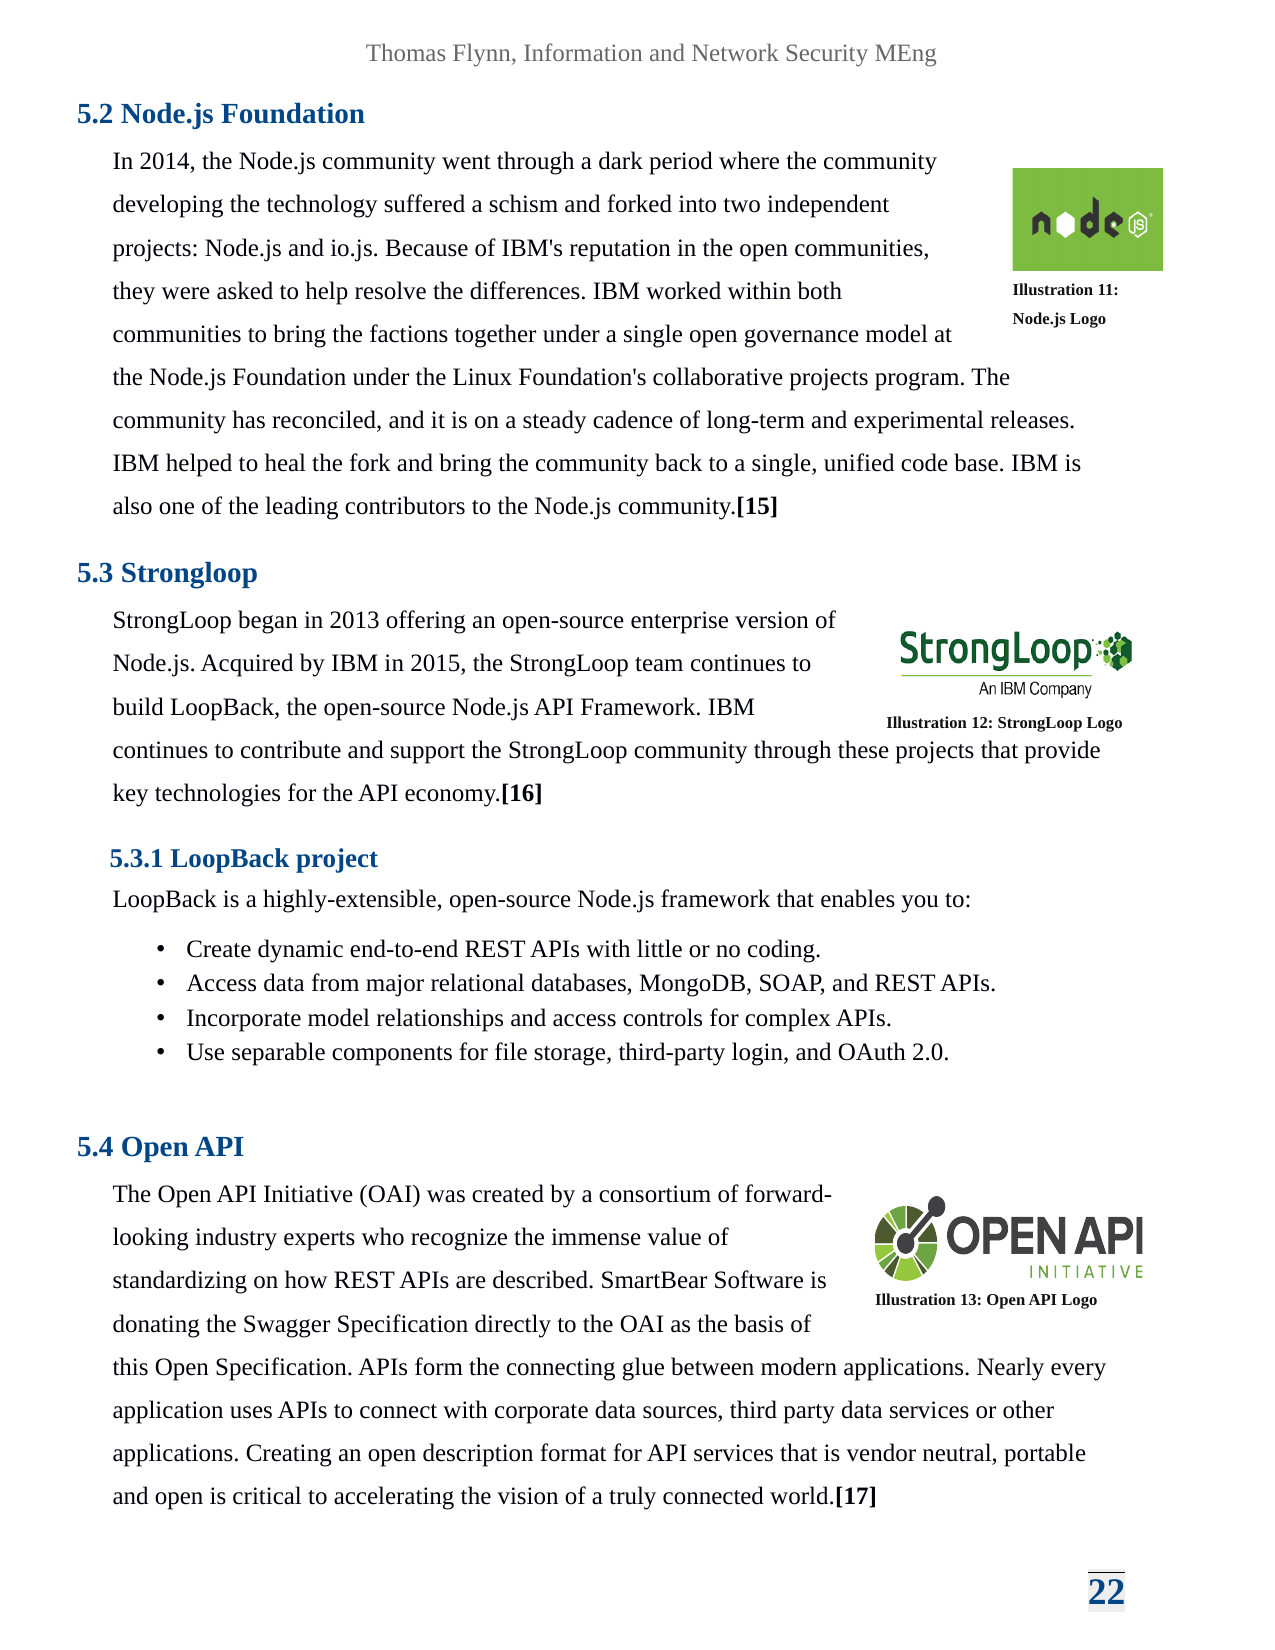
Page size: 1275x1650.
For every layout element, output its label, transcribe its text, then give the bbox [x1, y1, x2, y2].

subtitle 5.3.1 LoopBack project [109, 842, 1125, 873]
text Illustration 12: StrongLoop Logo [886, 616, 1148, 732]
list Use separable components for file storage, third-party login, and OAuth 2.0. [156, 1037, 1125, 1066]
text In 2014, the Node.js community went through a dark period where the community developing the technology suffered a schism and forked into two independent projects: Node.js and io.js. Because of IBM's reputation in the open communities, they were asked to help resolve the differences. IBM worked within both communities to bring the factions together under a single open governance model at the Node.js Foundation under the Linux Foundation's collaborative projects program. The community has reconciled, and it is on a steady cadence of long-term and experimental releases. IBM helped to heal the fork and bring the community back to a single, unified code base. IBM is also one of the leading contributors to the Node.js community.[15] [112, 146, 1163, 520]
list Incorporate model relationships and access controls for complex APIs. [156, 1003, 1125, 1031]
subtitle 5.2 Node.js Foundation [74, 96, 1125, 129]
subtitle 5.4 Open API [74, 1129, 1125, 1163]
text Illustration 13: Open API Logo [875, 1196, 1155, 1309]
picture [1012, 168, 1164, 271]
text Illustration 11: Node.js Logo [1012, 271, 1163, 328]
picture [886, 615, 1139, 704]
picture [875, 1196, 1143, 1281]
text The Open API Initiative (OAI) was created by a consortium of forward-looking industry experts who recognize the immense value of standardizing on how REST APIs are described. SmartBear Software is donating the Swagger Specification directly to the OAI as the basis of this Open Specification. APIs form the connecting glue between modern applications. Nearly every application uses APIs to connect with corporate data sources, third party data services or other applications. Creating an open description format for API services that is vendor neutral, portable and open is critical to accelerating the vision of a truly connected world.[17] [112, 1179, 1155, 1510]
text LoopBack is a highly-extensible, open-source Node.js framework that enables you to: [112, 884, 1125, 913]
list Access data from major relational databases, MongoDB, SOAP, and REST APIs. [156, 968, 1125, 997]
text StrongLoop began in 2013 offering an open-source enterprise version of Node.js. Acquired by IBM in 2015, the StrongLoop team continues to build LoopBack, the open-source Node.js API Framework. IBM continues to contribute and support the StrongLoop community through these projects that provide key technologies for the API economy.[16] [112, 603, 1148, 807]
subtitle 5.3 Strongloop [74, 555, 1125, 589]
list Create dynamic end-to-end REST APIs with little or no coding. [156, 934, 1125, 962]
